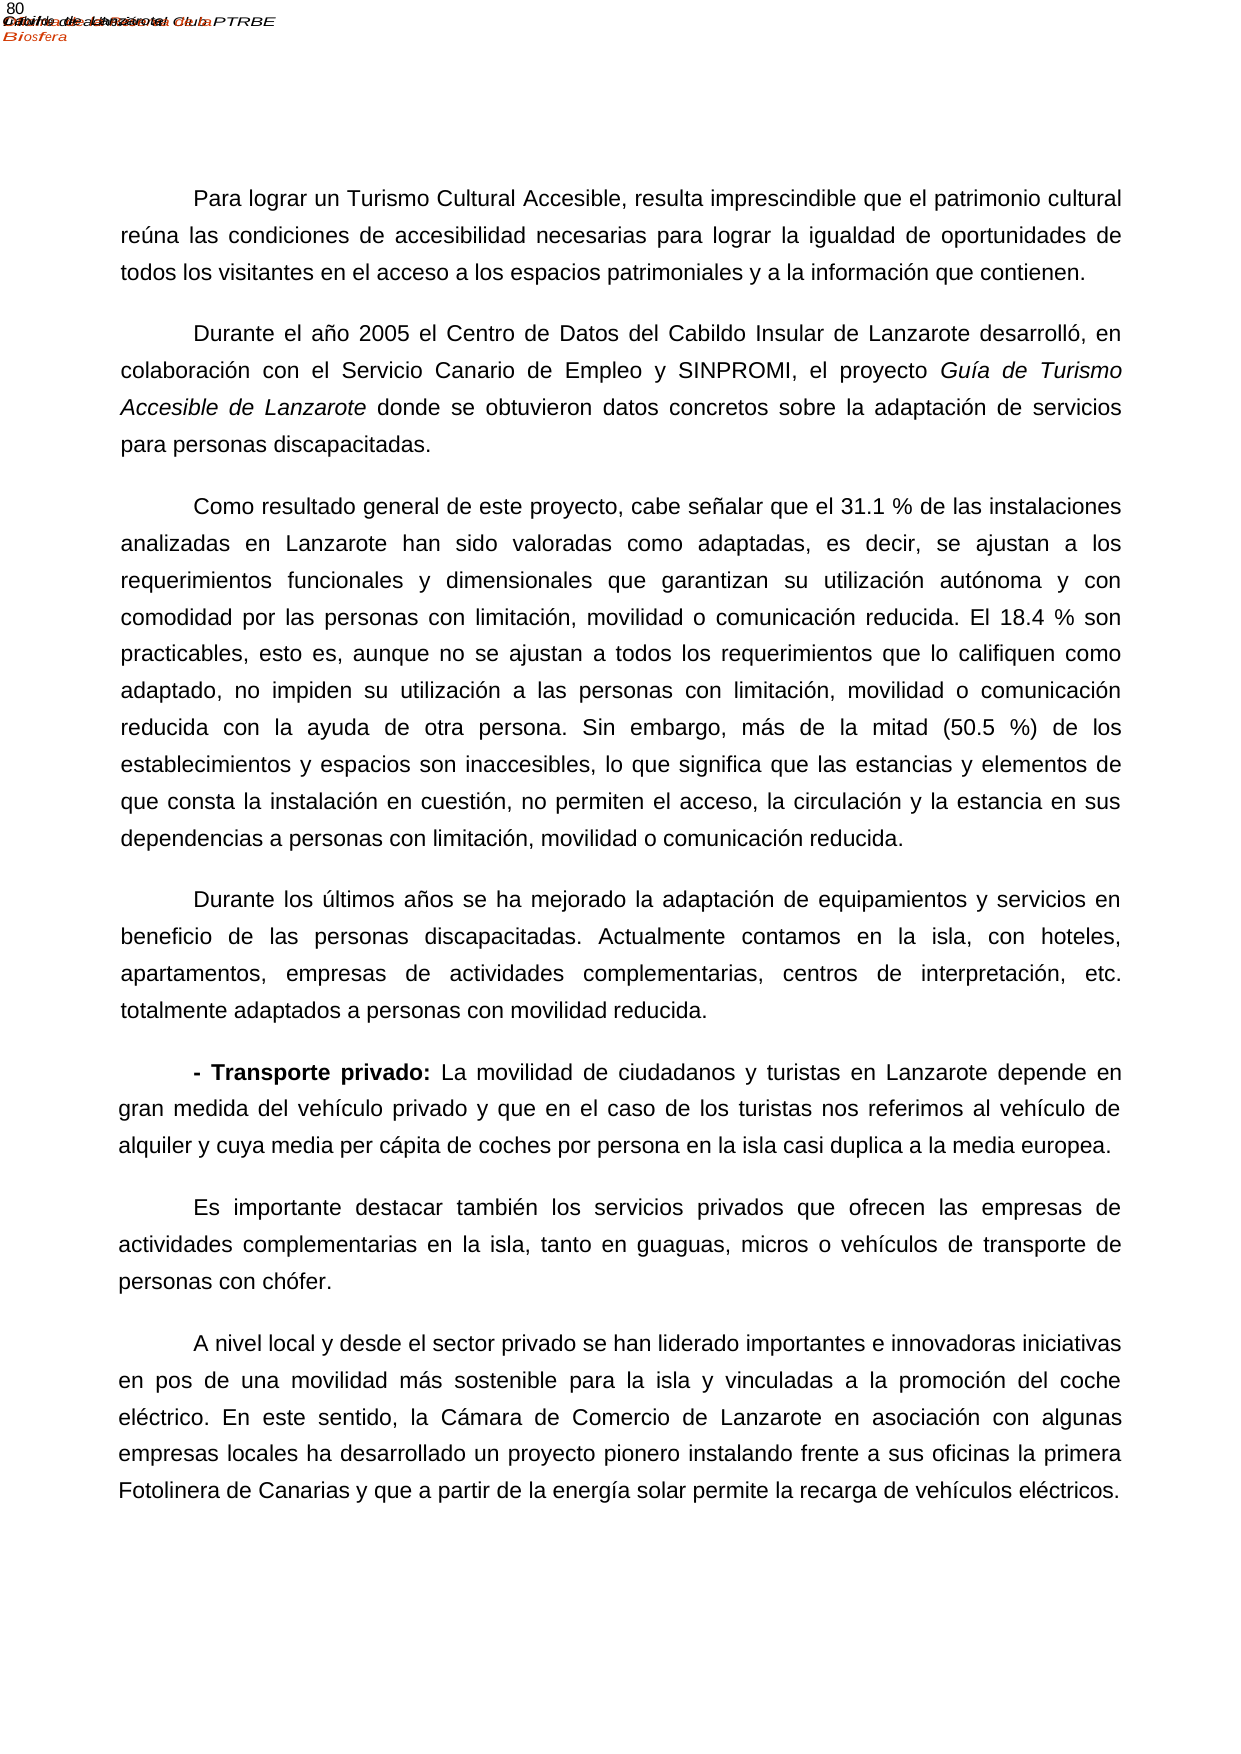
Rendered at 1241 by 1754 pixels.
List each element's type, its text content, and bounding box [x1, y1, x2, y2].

text A nivel local y desde el sector privado se han liderado importantes e innovadoras iniciativas en pos de una movilidad más sostenible para la isla y vinculadas a la promoción del coche eléctrico. En este sentido, la Cámara de Comercio de Lanzarote en asociación con algunas empresas locales ha desarrollado un proyecto pionero instalando frente a sus oficinas la primera Fotolinera de Canarias y que a partir de la energía solar permite la recarga de vehículos eléctricos. [118, 1330, 1122, 1503]
text Para lograr un Turismo Cultural Accesible, resulta imprescindible que el patrimonio cultural reúna las condiciones de accesibilidad necesarias para lograr la igualdad de oportunidades de todos los visitantes en el acceso a los espacios patrimoniales y a la información que contienen. [120, 185, 1122, 285]
text Es importante destacar también los servicios privados que ofrecen las empresas de actividades complementarias en la isla, tanto en guaguas, micros o vehículos de transporte de personas con chófer. [118, 1194, 1122, 1294]
text Durante el año 2005 el Centro de Datos del Cabildo Insular de Lanzarote desarrolló, en colaboración con el Servicio Canario de Empleo y SINPROMI, el proyecto Guía de Turismo Accesible de Lanzarote donde se obtuvieron datos concretos sobre la adaptación de servicios para personas discapacitadas. [120, 320, 1122, 457]
text Durante los últimos años se ha mejorado la adaptación de equipamientos y servicios en beneficio de las personas discapacitadas. Actualmente contamos en la isla, con hoteles, apartamentos, empresas de actividades complementarias, centros de interpretación, etc. totalmente adaptados a personas con movilidad reducida. [120, 886, 1122, 1023]
list Transporte privado: La movilidad de ciudadanos y turistas en Lanzarote depende en gran medida del vehículo privado y que en el caso de los turistas nos referimos al vehículo de alquiler y cuya media per cápita de coches por persona en la isla casi duplica a la media europea. [118, 1058, 1122, 1159]
text Como resultado general de este proyecto, cabe señalar que el 31.1 % de las instalaciones analizadas en Lanzarote han sido valoradas como adaptadas, es decir, se ajustan a los requerimientos funcionales y dimensionales que garantizan su utilización autónoma y con comodidad por las personas con limitación, movilidad o comunicación reducida. El 18.4 % son practicables, esto es, aunque no se ajustan a todos los requerimientos que lo califiquen como adaptado, no impiden su utilización a las personas con limitación, movilidad o comunicación reducida con la ayuda de otra persona. Sin embargo, más de la mitad (50.5 %) de los establecimientos y espacios son inaccesibles, lo que significa que las estancias y elementos de que consta la instalación en cuestión, no permiten el acceso, la circulación y la estancia en sus dependencias a personas con limitación, movilidad o comunicación reducida. [120, 493, 1122, 851]
